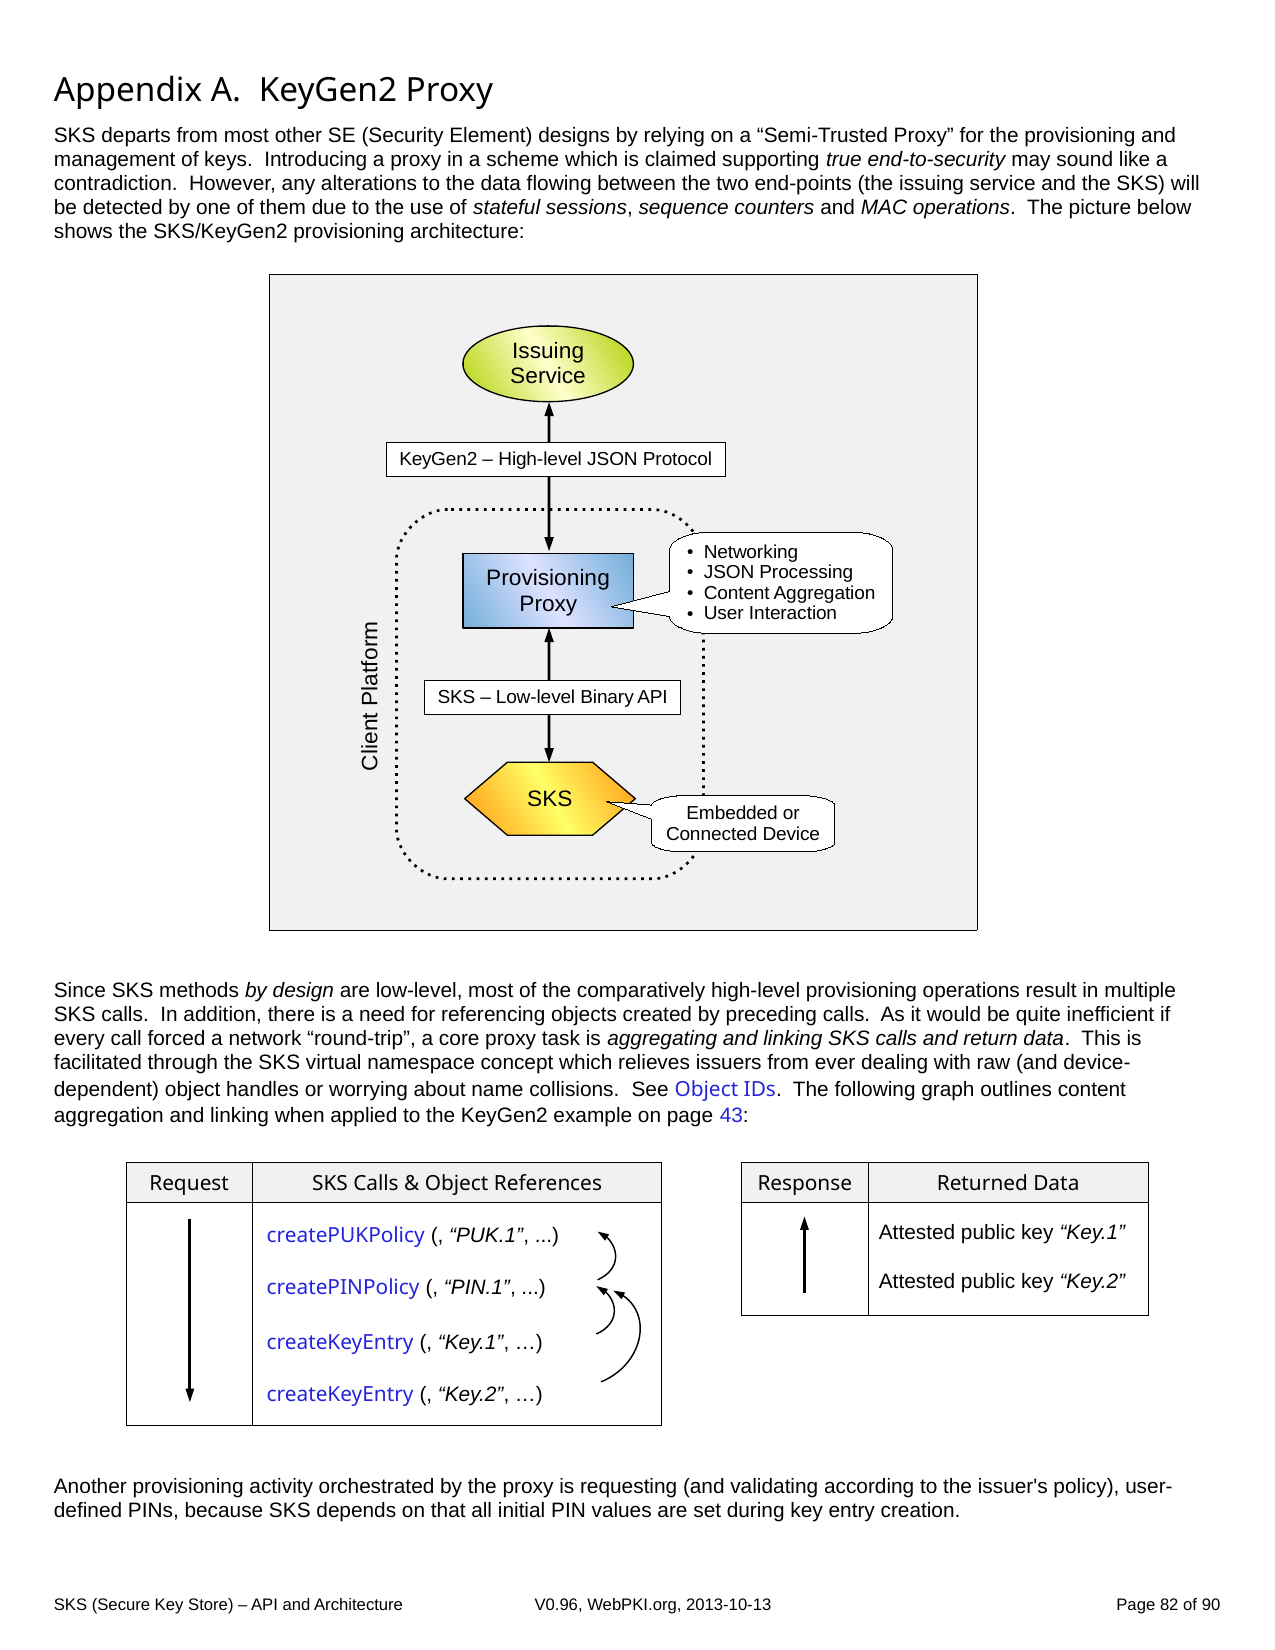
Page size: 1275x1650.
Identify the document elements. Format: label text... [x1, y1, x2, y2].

table_header [662, 1162, 741, 1425]
table_header SKS Calls & Object References [253, 1163, 661, 1202]
text SKS departs from most other SE (Security Element) designs by relying on a “Semi-Trusted Proxy” for the provisioning and management of keys. Introducing a proxy in a scheme which is claimed supporting true end-to-security may sound like a contradiction. However, any alterations to the data flowing between the two end-points (the issuing service and the SKS) will be detected by one of them due to the use of stateful sessions, sequence counters and MAC operations. The picture below shows the SKS/KeyGen2 provisioning architecture: [54, 123, 1221, 243]
table_cell [742, 1203, 868, 1315]
table_cell createKeyEntry (, “Key.2”, …) [253, 1368, 582, 1425]
subtitle KeyGen2 Proxy [54, 66, 1221, 111]
text Since SKS methods by design are low-level, most of the comparatively high-level provisioning operations result in multiple SKS calls. In addition, there is a need for referencing objects created by preceding calls. As it would be quite inefficient if every call forced a network “round-trip”, a core proxy task is aggregating and linking SKS calls and return data. This is facilitated through the SKS virtual namespace concept which relieves issuers from ever dealing with raw (and device-dependent) object handles or worrying about name collisions. See Object IDs. The following graph outlines content aggregation and linking when applied to the KeyGen2 example on page 37: [54, 978, 1221, 1127]
table_cell Attested public key “Key.1” [869, 1203, 1148, 1260]
table_header Returned Data [869, 1163, 1148, 1202]
text Another provisioning activity orchestrated by the proxy is requesting (and validating according to the issuer's policy), user-defined PINs, because SKS depends on that all initial PIN values are set during key entry creation. [54, 1473, 1221, 1521]
table_cell Attested public key “Key.2” [869, 1260, 1148, 1315]
table_cell [741, 1316, 868, 1425]
table_cell createPUKPolicy (, “PUK.1”, ...) [253, 1203, 582, 1260]
table_cell createKeyEntry (, “Key.1”, …) [253, 1315, 582, 1367]
table_cell [127, 1203, 252, 1425]
table_cell [868, 1316, 1148, 1425]
table_header Response [742, 1163, 868, 1202]
table_cell [582, 1203, 661, 1425]
table_header Request [127, 1163, 252, 1202]
table_cell createPINPolicy (, “PIN.1”, ...) [253, 1260, 582, 1315]
